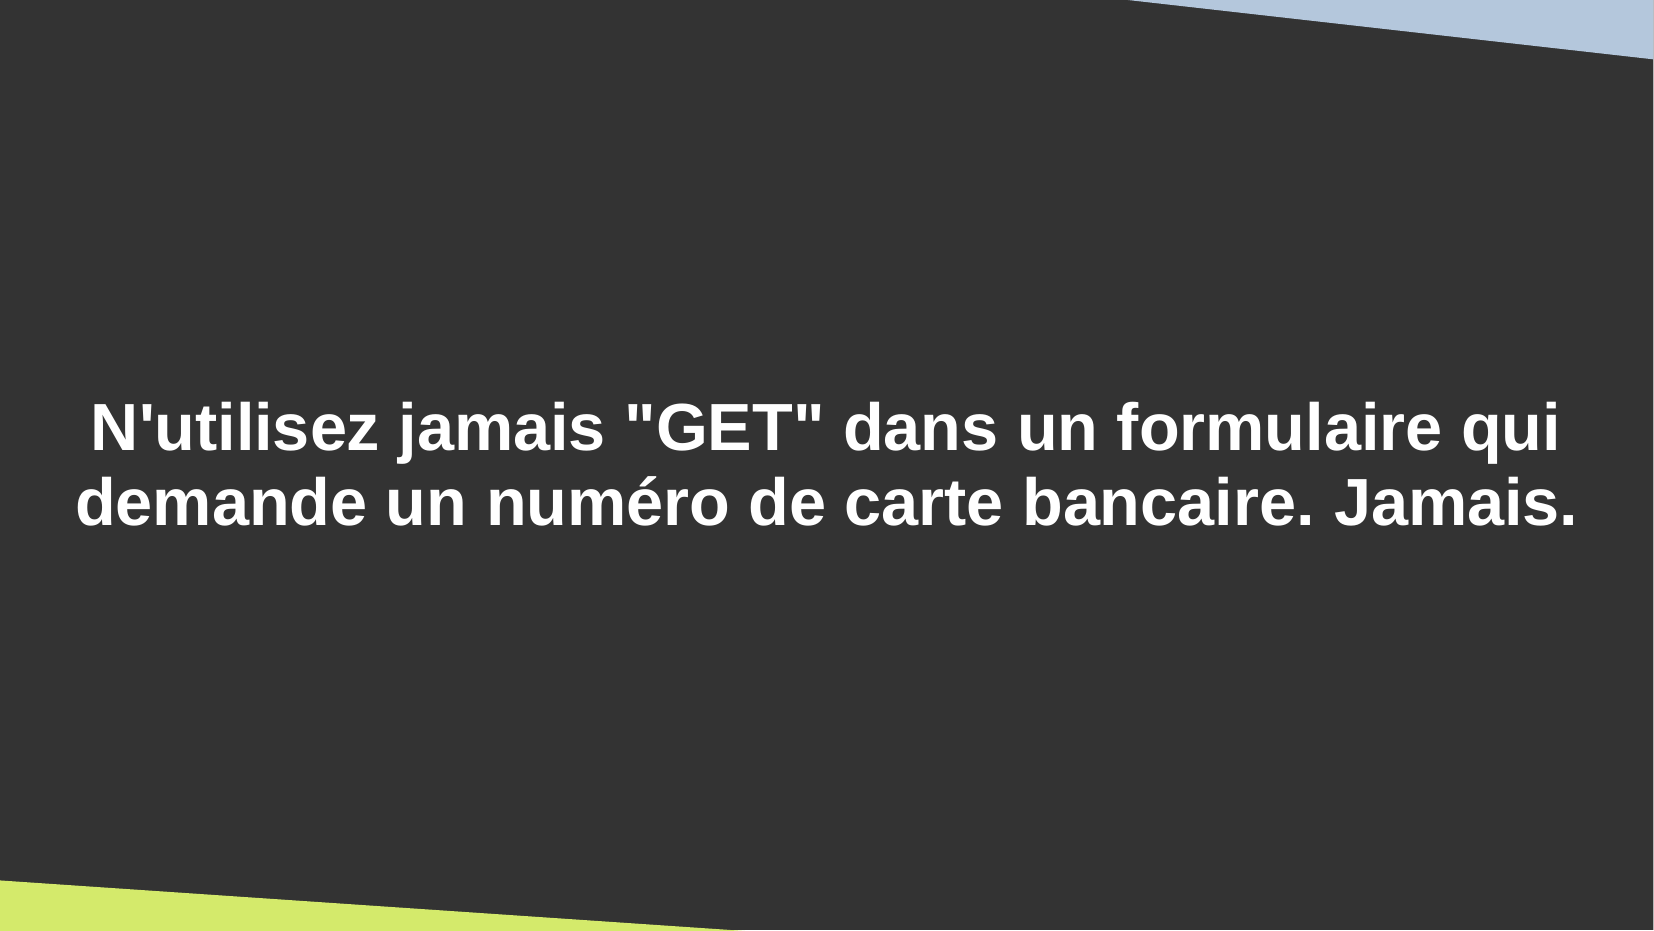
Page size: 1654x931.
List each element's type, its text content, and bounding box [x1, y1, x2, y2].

text_box [1127, 0, 1654, 60]
text_box [0, 880, 746, 931]
title N'utilisez jamais "GET" dans un formulaire qui demande un numéro de carte bancaire. Jamais. [27, 390, 1627, 540]
